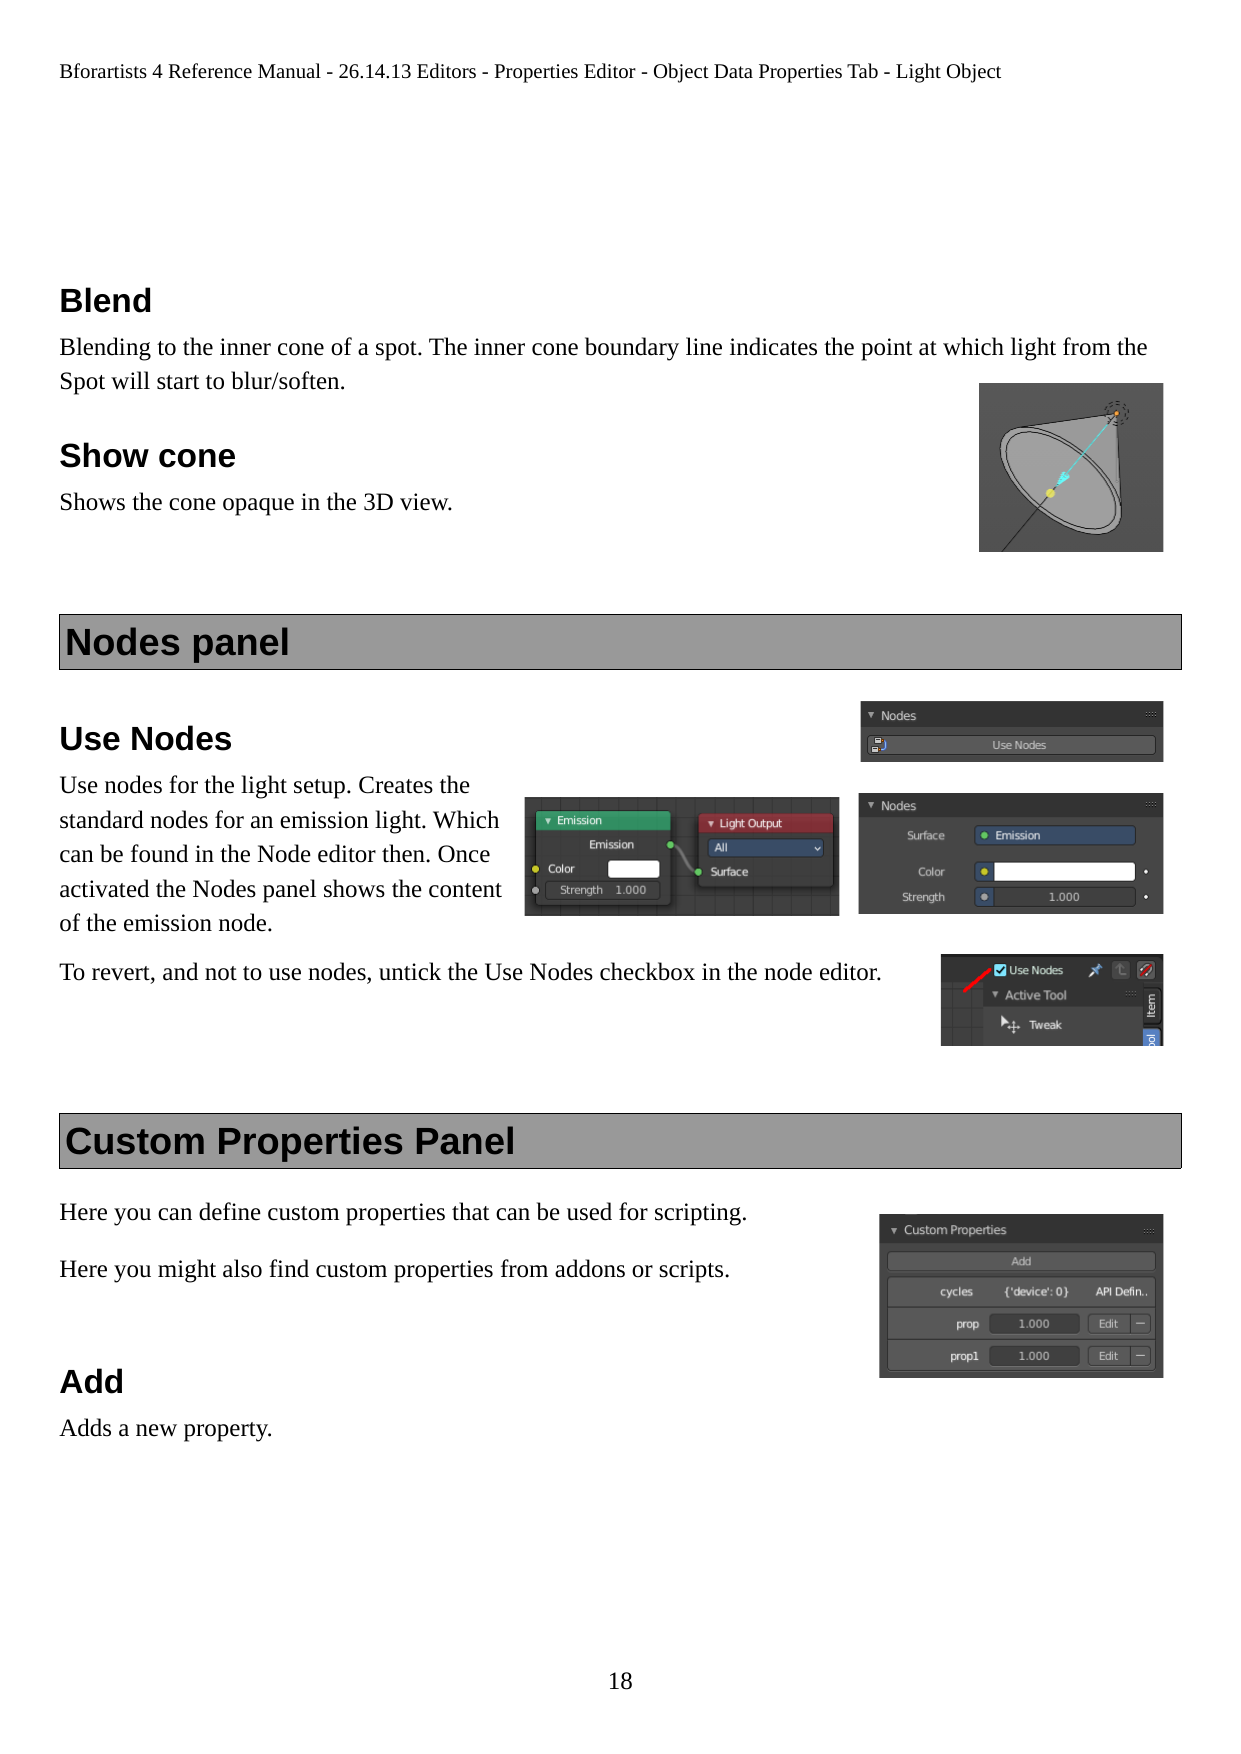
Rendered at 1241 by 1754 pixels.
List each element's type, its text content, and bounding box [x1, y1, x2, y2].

subtitle Blend [59, 281, 1181, 319]
picture [979, 383, 1164, 552]
text Use nodes for the light setup. Creates the standard nodes for an emission light. Which can be found in the Node editor then. Once activated the Nodes panel shows the content of the emission node. [59, 770, 1181, 937]
text Blending to the inner cone of a spot. The inner cone boundary line indicates the point at which light from the Spot will start to blur/soften. [59, 332, 1181, 395]
text Shows the cone opaque in the 3D view. [59, 487, 979, 516]
subtitle Add [59, 1361, 1181, 1400]
picture [858, 793, 1164, 914]
picture [879, 1214, 1164, 1378]
text Here you can define custom properties that can be used for scripting. [59, 1197, 1181, 1226]
picture [524, 797, 840, 916]
subtitle [1164, 719, 1181, 758]
table_header Nodes panel [60, 615, 1181, 669]
picture [940, 954, 1164, 1046]
subtitle [1164, 436, 1181, 475]
text Here you might also find custom properties from addons or scripts. [59, 1254, 879, 1283]
text To revert, and not to use nodes, untick the Use Nodes checkbox in the node editor. [59, 957, 940, 986]
picture [860, 701, 1164, 762]
subtitle Use Nodes [59, 719, 860, 758]
text Adds a new property. [59, 1413, 1181, 1441]
table_header Custom Properties Panel [60, 1114, 1181, 1168]
subtitle Show cone [59, 436, 979, 475]
